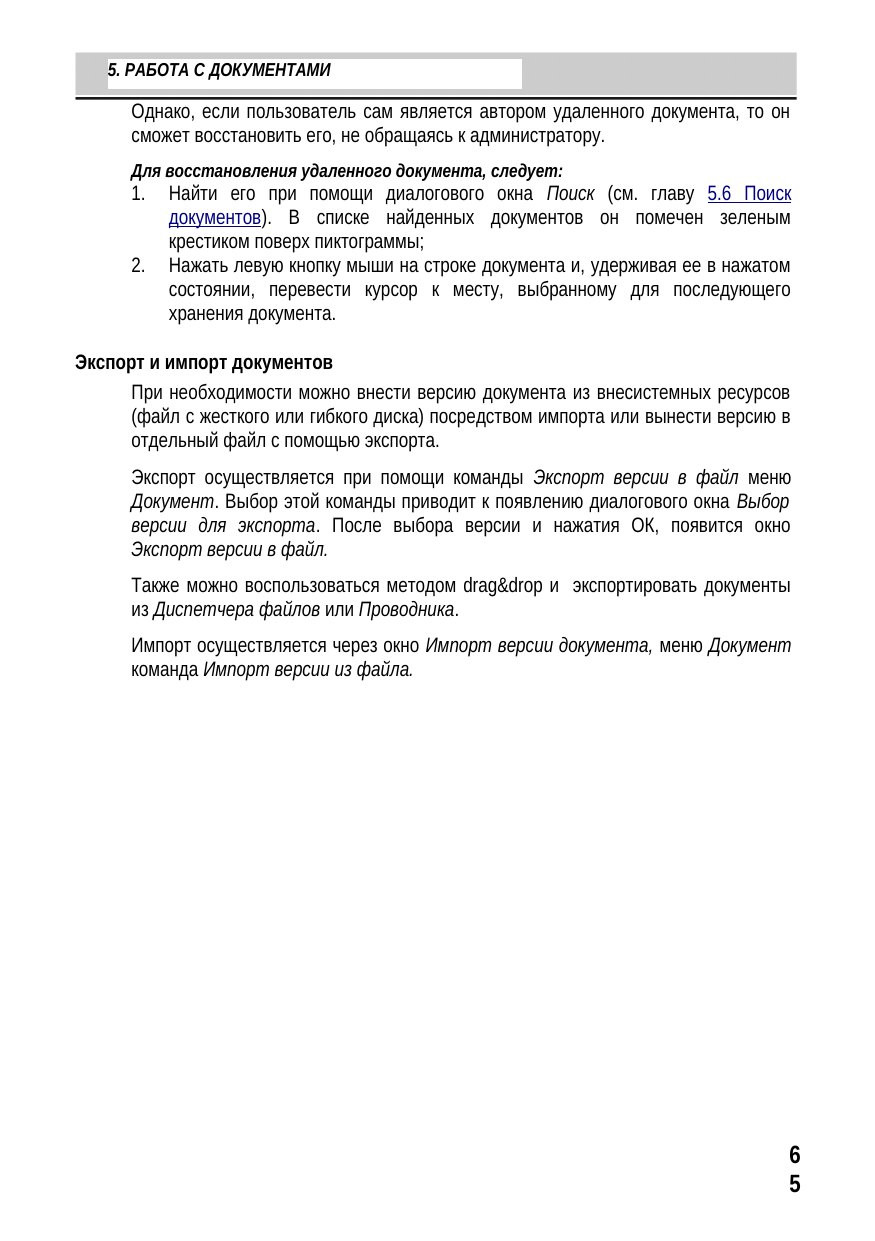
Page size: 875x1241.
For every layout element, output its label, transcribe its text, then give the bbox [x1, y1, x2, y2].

text Для восстановления удаленного документа, следует: [131, 160, 791, 181]
text Импорт осуществляется через окно Импорт версии документа, меню Документ команда Импорт версии из файла. [131, 633, 791, 681]
list Найти его при помощи диалогового окна Поиск (см. главу 5.6 Поиск документов). В списке найденных документов он помечен зеленым крестиком поверх пиктограммы; [131, 181, 791, 253]
text Экспорт осуществляется при помощи команды Экспорт версии в файл меню Документ. Выбор этой команды приводит к появлению диалогового окна Выбор версии для экспорта. После выбора версии и нажатия ОК, появится окно Экспорт версии в файл. [131, 465, 791, 561]
text Также можно воспользоваться методом drag&drop и экспортировать документы из Диспетчера файлов или Проводника. [131, 573, 791, 621]
subtitle Экспорт и импорт документов [75, 350, 791, 374]
text При необходимости можно внести версию документа из внесистемных ресурсов (файл с жесткого или гибкого диска) посредством импорта или вынести версию в отдельный файл с помощью экспорта. [131, 380, 791, 452]
text Однако, если пользователь сам является автором удаленного документа, то он сможет восстановить его, не обращаясь к администратору. [131, 100, 791, 147]
list Нажать левую кнопку мыши на строке документа и, удерживая ее в нажатом состоянии, перевести курсор к месту, выбранному для последующего хранения документа. [131, 253, 791, 325]
